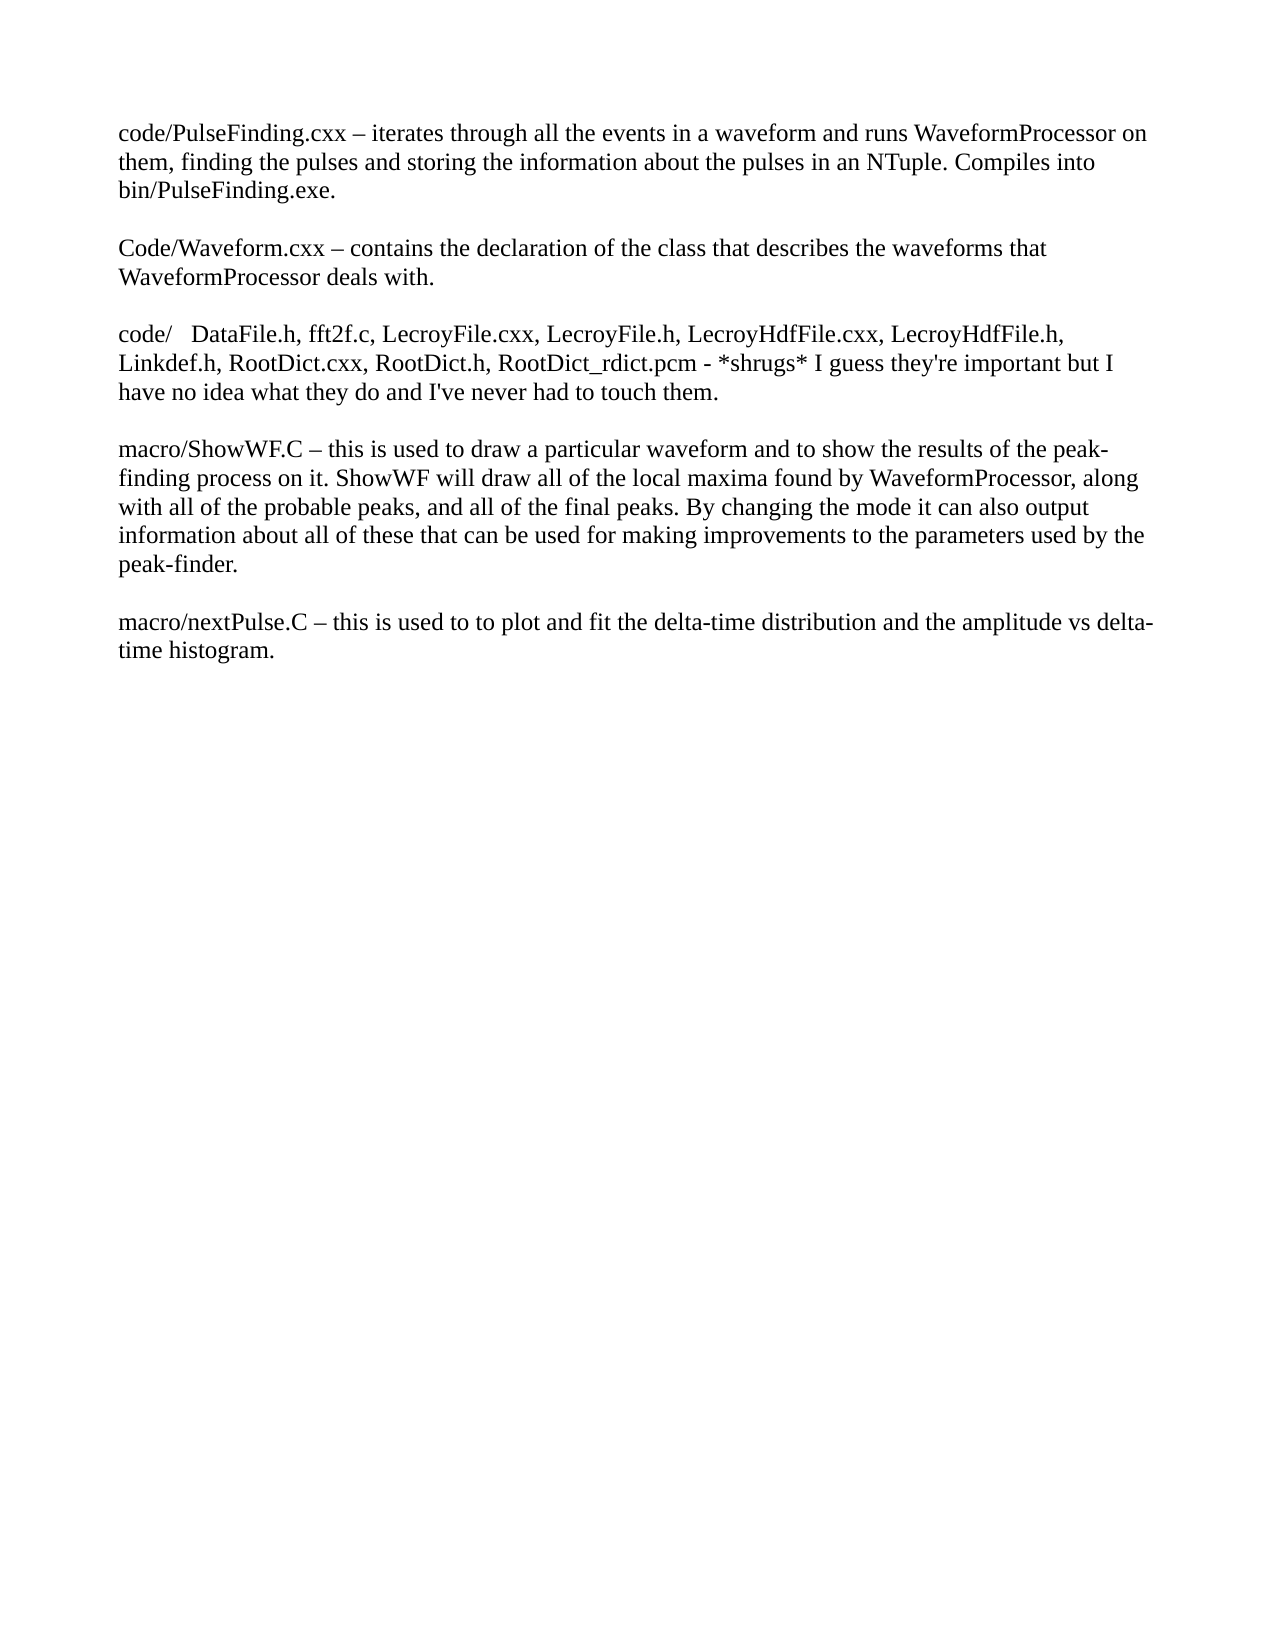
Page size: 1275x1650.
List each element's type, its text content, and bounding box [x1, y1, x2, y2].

text macro/nextPulse.C – this is used to to plot and fit the delta-time distribution and the amplitude vs delta-time histogram. [118, 607, 1157, 664]
text code/PulseFinding.cxx – iterates through all the events in a waveform and runs WaveformProcessor on them, finding the pulses and storing the information about the pulses in an NTuple. Compiles into bin/PulseFinding.exe. [118, 118, 1157, 204]
text Code/Waveform.cxx – contains the declaration of the class that describes the waveforms that WaveformProcessor deals with. [118, 233, 1157, 291]
text macro/ShowWF.C – this is used to draw a particular waveform and to show the results of the peak-finding process on it. ShowWF will draw all of the local maxima found by WaveformProcessor, along with all of the probable peaks, and all of the final peaks. By changing the mode it can also output information about all of these that can be used for making improvements to the parameters used by the peak-finder. [118, 434, 1157, 578]
text code/ DataFile.h, fft2f.c, LecroyFile.cxx, LecroyFile.h, LecroyHdfFile.cxx, LecroyHdfFile.h, Linkdef.h, RootDict.cxx, RootDict.h, RootDict_rdict.pcm - *shrugs* I guess they're important but I have no idea what they do and I've never had to touch them. [118, 319, 1157, 406]
